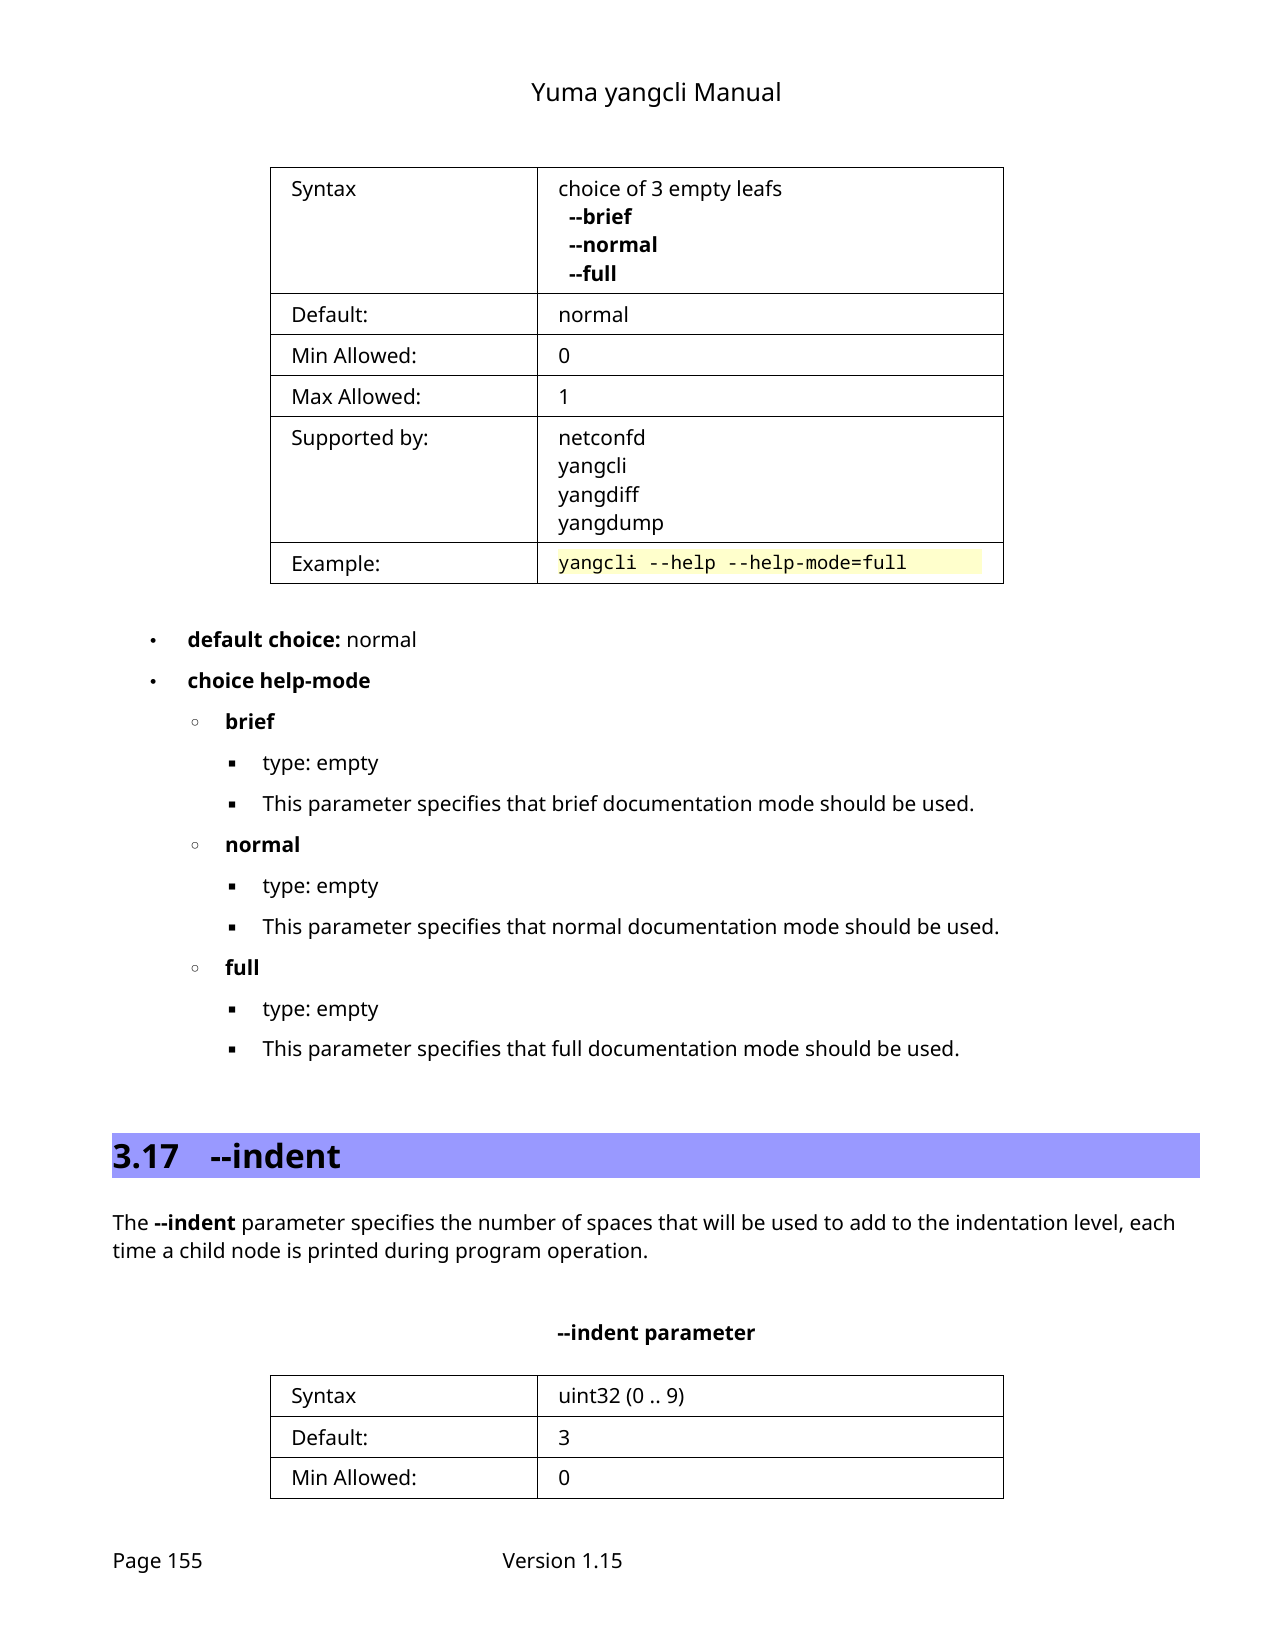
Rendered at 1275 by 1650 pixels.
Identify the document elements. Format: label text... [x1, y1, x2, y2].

list type: empty [225, 748, 1200, 776]
list choice help-mode [150, 666, 1200, 694]
table_cell Supported by: [271, 417, 537, 542]
table_cell Default: [271, 294, 537, 334]
table_cell Min Allowed: [271, 335, 537, 375]
list normal [187, 830, 1200, 858]
table_header choice of 3 empty leafs --brief --normal --full [538, 168, 1003, 293]
list This parameter specifies that full documentation mode should be used. [225, 1034, 1200, 1063]
table_cell netconfd yangcli yangdiff yangdump [538, 417, 1003, 542]
list default choice: normal [150, 625, 1200, 654]
table_cell 1 [538, 376, 1003, 416]
table_cell 3 [538, 1417, 1003, 1457]
list This parameter specifies that brief documentation mode should be used. [225, 789, 1200, 817]
subtitle --indent [112, 1133, 1200, 1178]
list brief [187, 707, 1200, 736]
text The --indent parameter specifies the number of spaces that will be used to add to the indentation level, each time a child node is printed during program operation. [112, 1208, 1200, 1264]
list full [187, 953, 1200, 981]
list This parameter specifies that normal documentation mode should be used. [225, 912, 1200, 940]
table_cell 0 [538, 1458, 1003, 1498]
table_cell Min Allowed: [271, 1458, 537, 1498]
table_cell Max Allowed: [271, 376, 537, 416]
table_cell 0 [538, 335, 1003, 375]
table_header Syntax [271, 168, 537, 293]
table_cell Default: [271, 1417, 537, 1457]
table_header uint32 (0 .. 9) [538, 1376, 1003, 1416]
table_cell yangcli --help --help-mode=full [538, 543, 1003, 583]
subtitle --indent parameter [127, 1318, 1185, 1346]
table_cell normal [538, 294, 1003, 334]
list type: empty [225, 871, 1200, 899]
table_cell Example: [271, 543, 537, 583]
table_header Syntax [271, 1376, 537, 1416]
list type: empty [225, 994, 1200, 1022]
